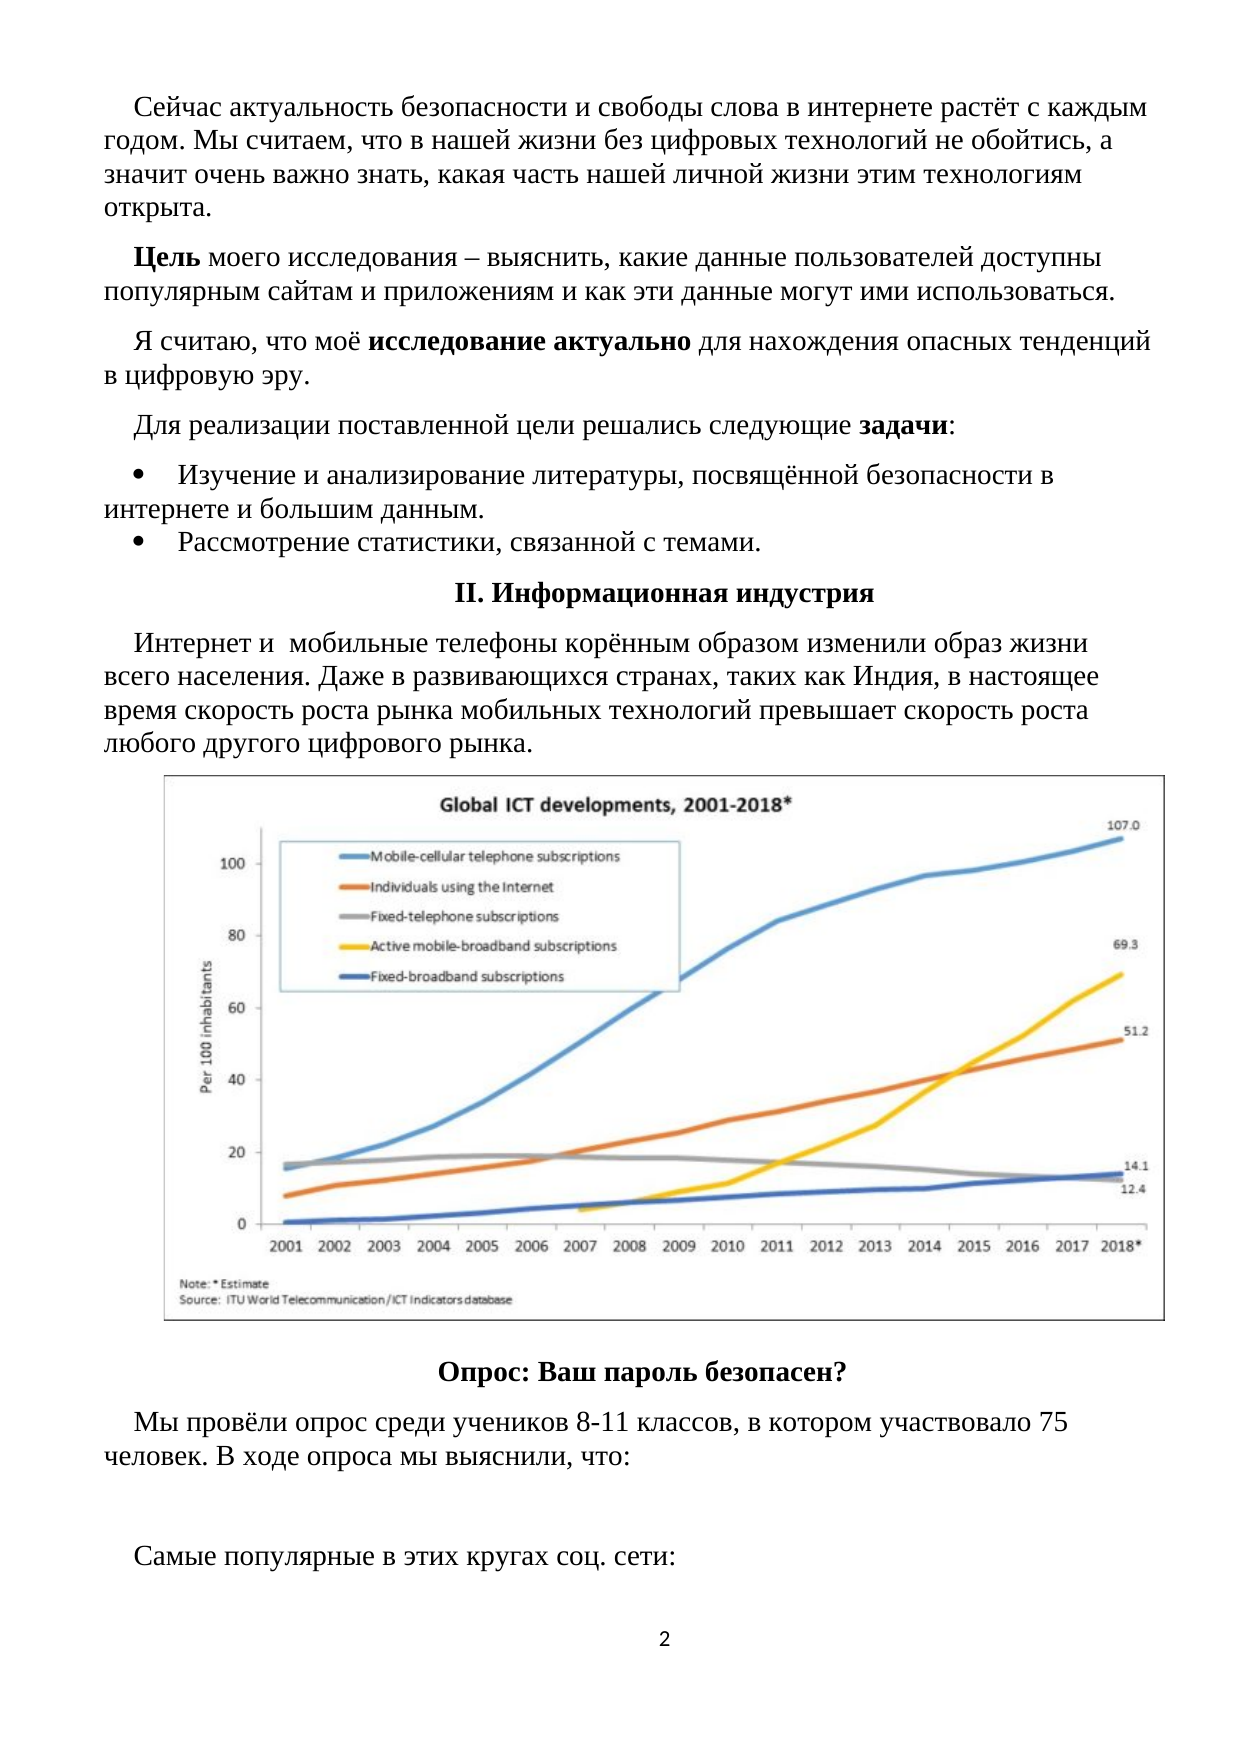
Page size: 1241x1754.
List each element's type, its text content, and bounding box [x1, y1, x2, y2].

text II. Информационная индустрия [177, 575, 1152, 608]
text Мы провёли опрос среди учеников 8-11 классов, в котором участвовало 75 человек. В ходе опроса мы выяснили, что: [104, 1404, 1152, 1471]
list Рассмотрение статистики, связанной с темами. [104, 524, 1152, 558]
text Интернет и мобильные телефоны корённым образом изменили образ жизни всего населения. Даже в развивающихся странах, таких как Индия, в настоящее время скорость роста рынка мобильных технологий превышает скорость роста любого другого цифрового рынка. [104, 625, 1152, 759]
text Для реализации поставленной цели решались следующие задачи: [104, 407, 1152, 441]
list Опрос: Ваш пароль безопасен? [104, 1354, 1152, 1387]
picture [163, 775, 1165, 1321]
text Цель моего исследования – выяснить, какие данные пользователей доступны популярным сайтам и приложениям и как эти данные могут ими использоваться. [104, 239, 1152, 307]
text Самые популярные в этих кругах соц. сети: [104, 1538, 1152, 1572]
list Изучение и анализирование литературы, посвящённой безопасности в интернете и большим данным. [104, 457, 1152, 524]
text Сейчас актуальность безопасности и свободы слова в интернете растёт с каждым годом. Мы считаем, что в нашей жизни без цифровых технологий не обойтись, а значит очень важно знать, какая часть нашей личной жизни этим технологиям открыта. [104, 89, 1152, 223]
text Я считаю, что моё исследование актуально для нахождения опасных тенденций в цифровую эру. [104, 323, 1152, 390]
